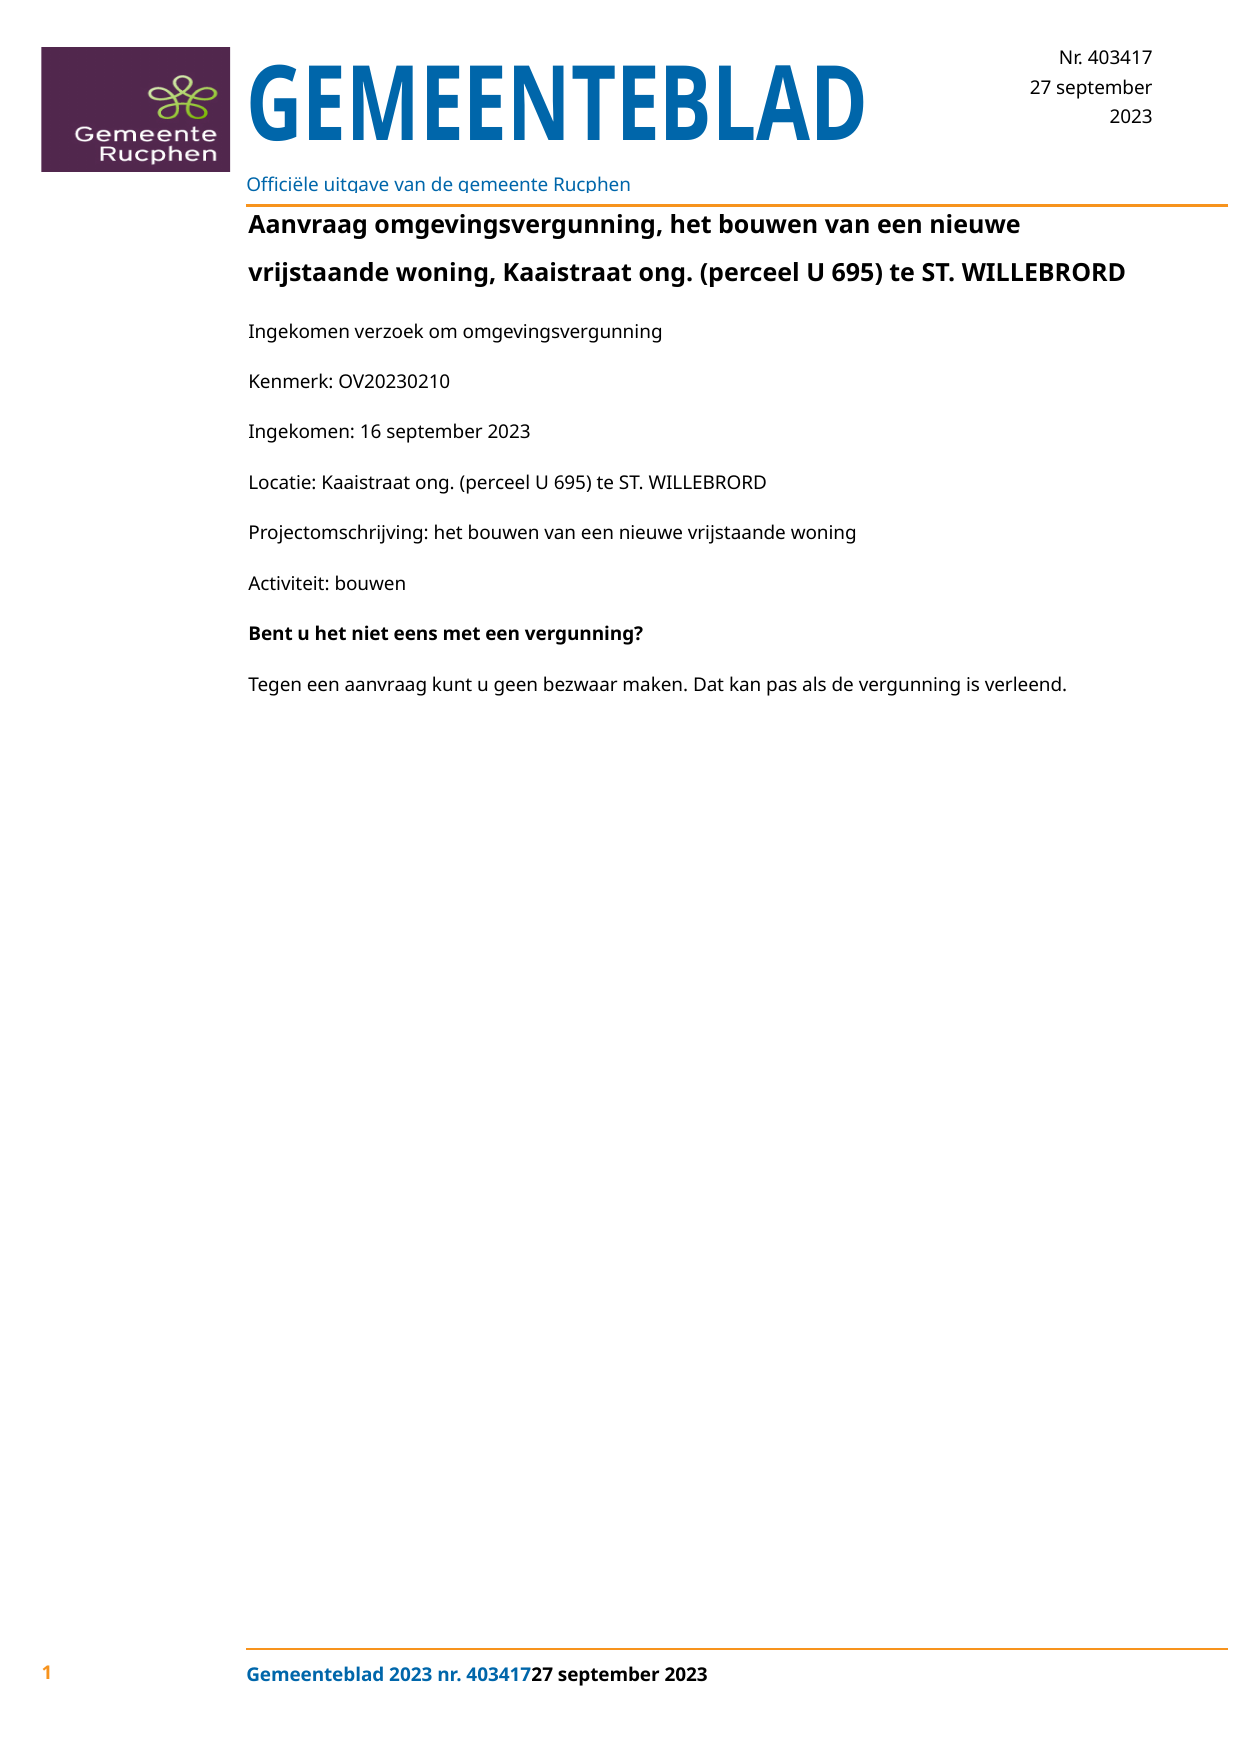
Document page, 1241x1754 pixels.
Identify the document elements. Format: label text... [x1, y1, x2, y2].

text Bent u het niet eens met een vergunning? [248, 620, 1152, 646]
text Tegen een aanvraag kunt u geen bezwaar maken. Dat kan pas als de vergunning is verleend. [248, 671, 1152, 697]
text Ingekomen verzoek om omgevingsvergunning [248, 318, 1152, 344]
text Activiteit: bouwen [248, 570, 1152, 596]
text Projectomschrijving: het bouwen van een nieuwe vrijstaande woning [248, 519, 1152, 545]
text Ingekomen: 16 september 2023 [248, 419, 1152, 444]
text Aanvraag omgevingsvergunning, het bouwen van een nieuwe vrijstaande woning, Kaaistraat ong. (perceel U 695) te ST. WILLEBRORD [248, 207, 1152, 288]
text Kenmerk: OV20230210 [248, 368, 1152, 394]
picture [41, 47, 231, 172]
text Locatie: Kaaistraat ong. (perceel U 695) te ST. WILLEBRORD [248, 469, 1152, 495]
